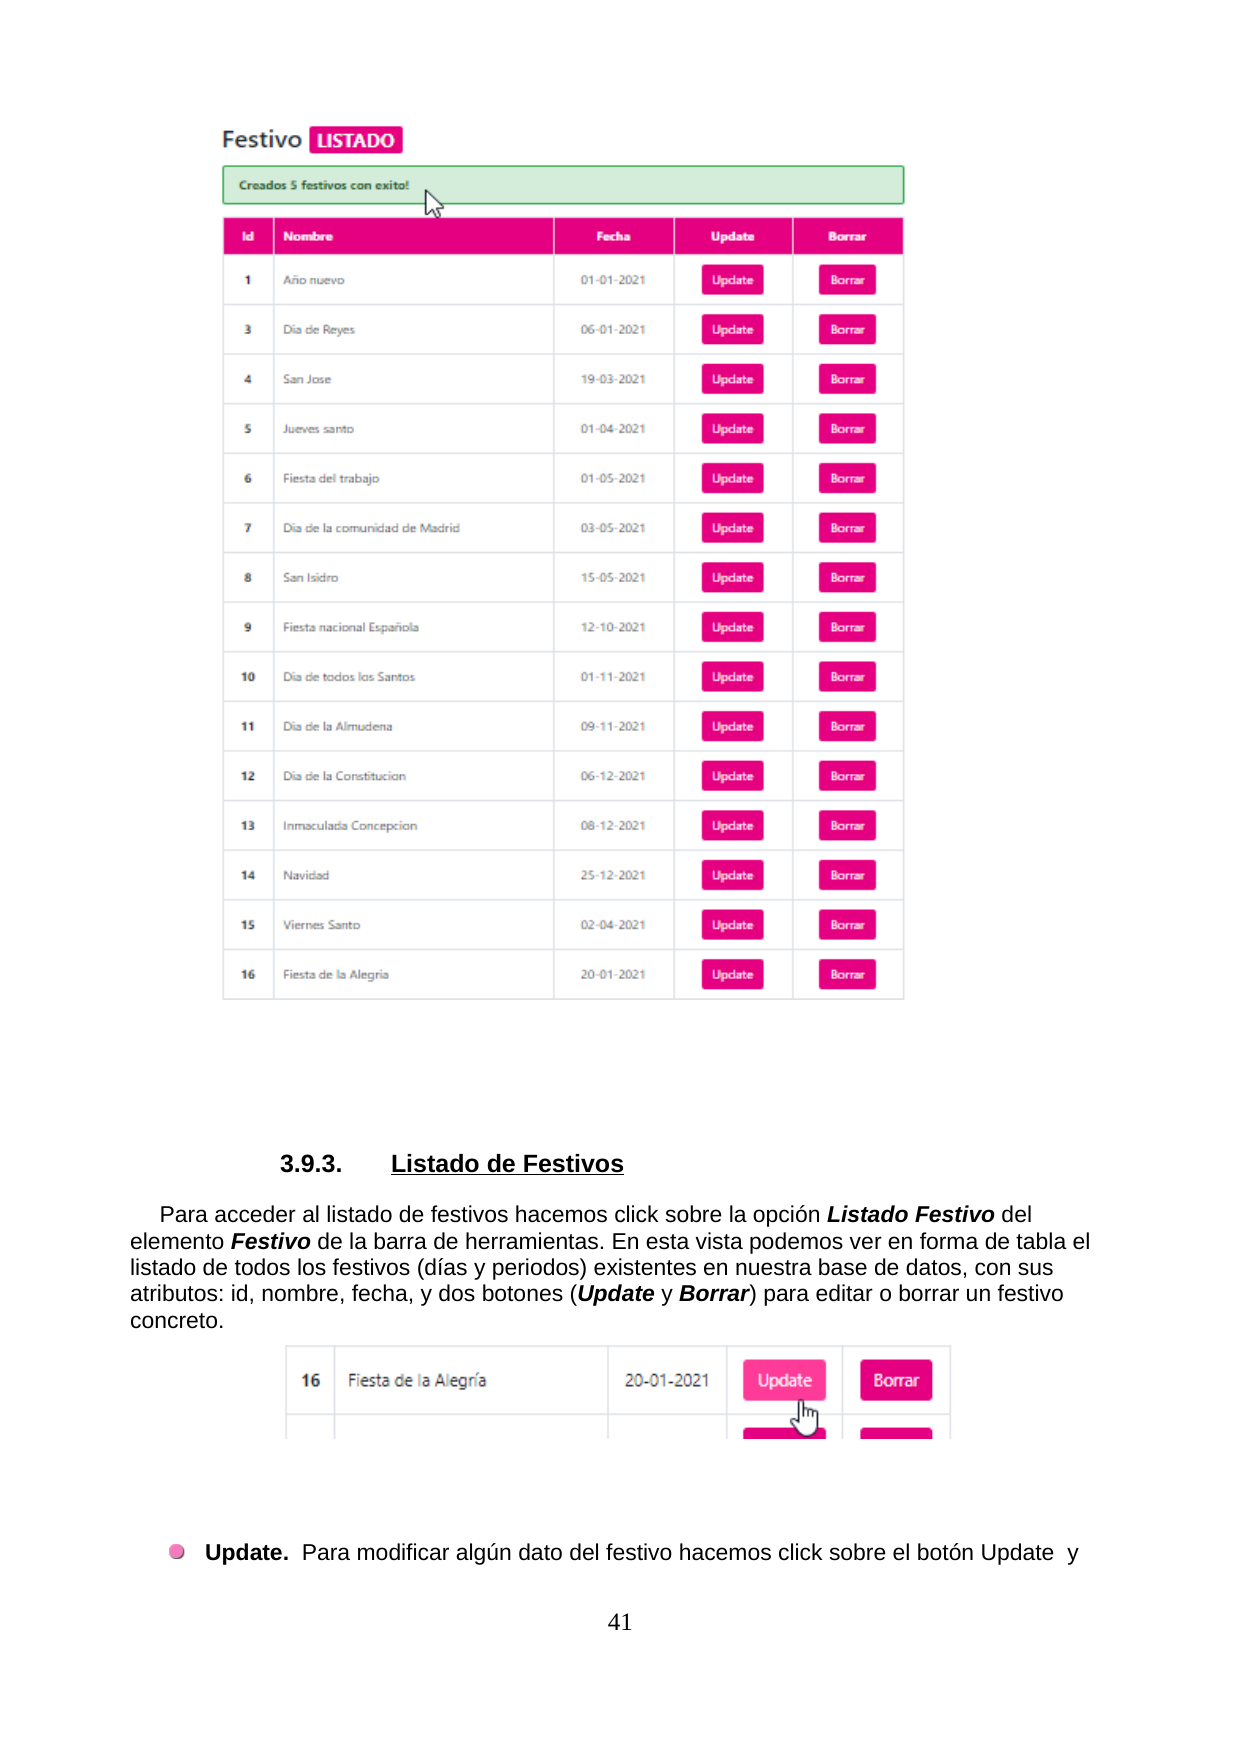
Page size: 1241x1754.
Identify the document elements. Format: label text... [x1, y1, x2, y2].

text Para acceder al listado de festivos hacemos click sobre la opción Listado Festivo del elemento Festivo de la barra de herramientas. En esta vista podemos ver en forma de tabla el listado de todos los festivos (días y periodos) existentes en nuestra base de datos, con sus atributos: id, nombre, fecha, y dos botones (Update y Borrar) para editar o borrar un festivo concreto. [130, 1201, 1116, 1333]
list Listado de Festivos [280, 1149, 1122, 1178]
picture [168, 1543, 186, 1560]
list Update. Para modificar algún dato del festivo hacemos click sobre el botón Update y [167, 1538, 1122, 1565]
picture [259, 1345, 981, 1439]
picture [172, 119, 938, 1000]
